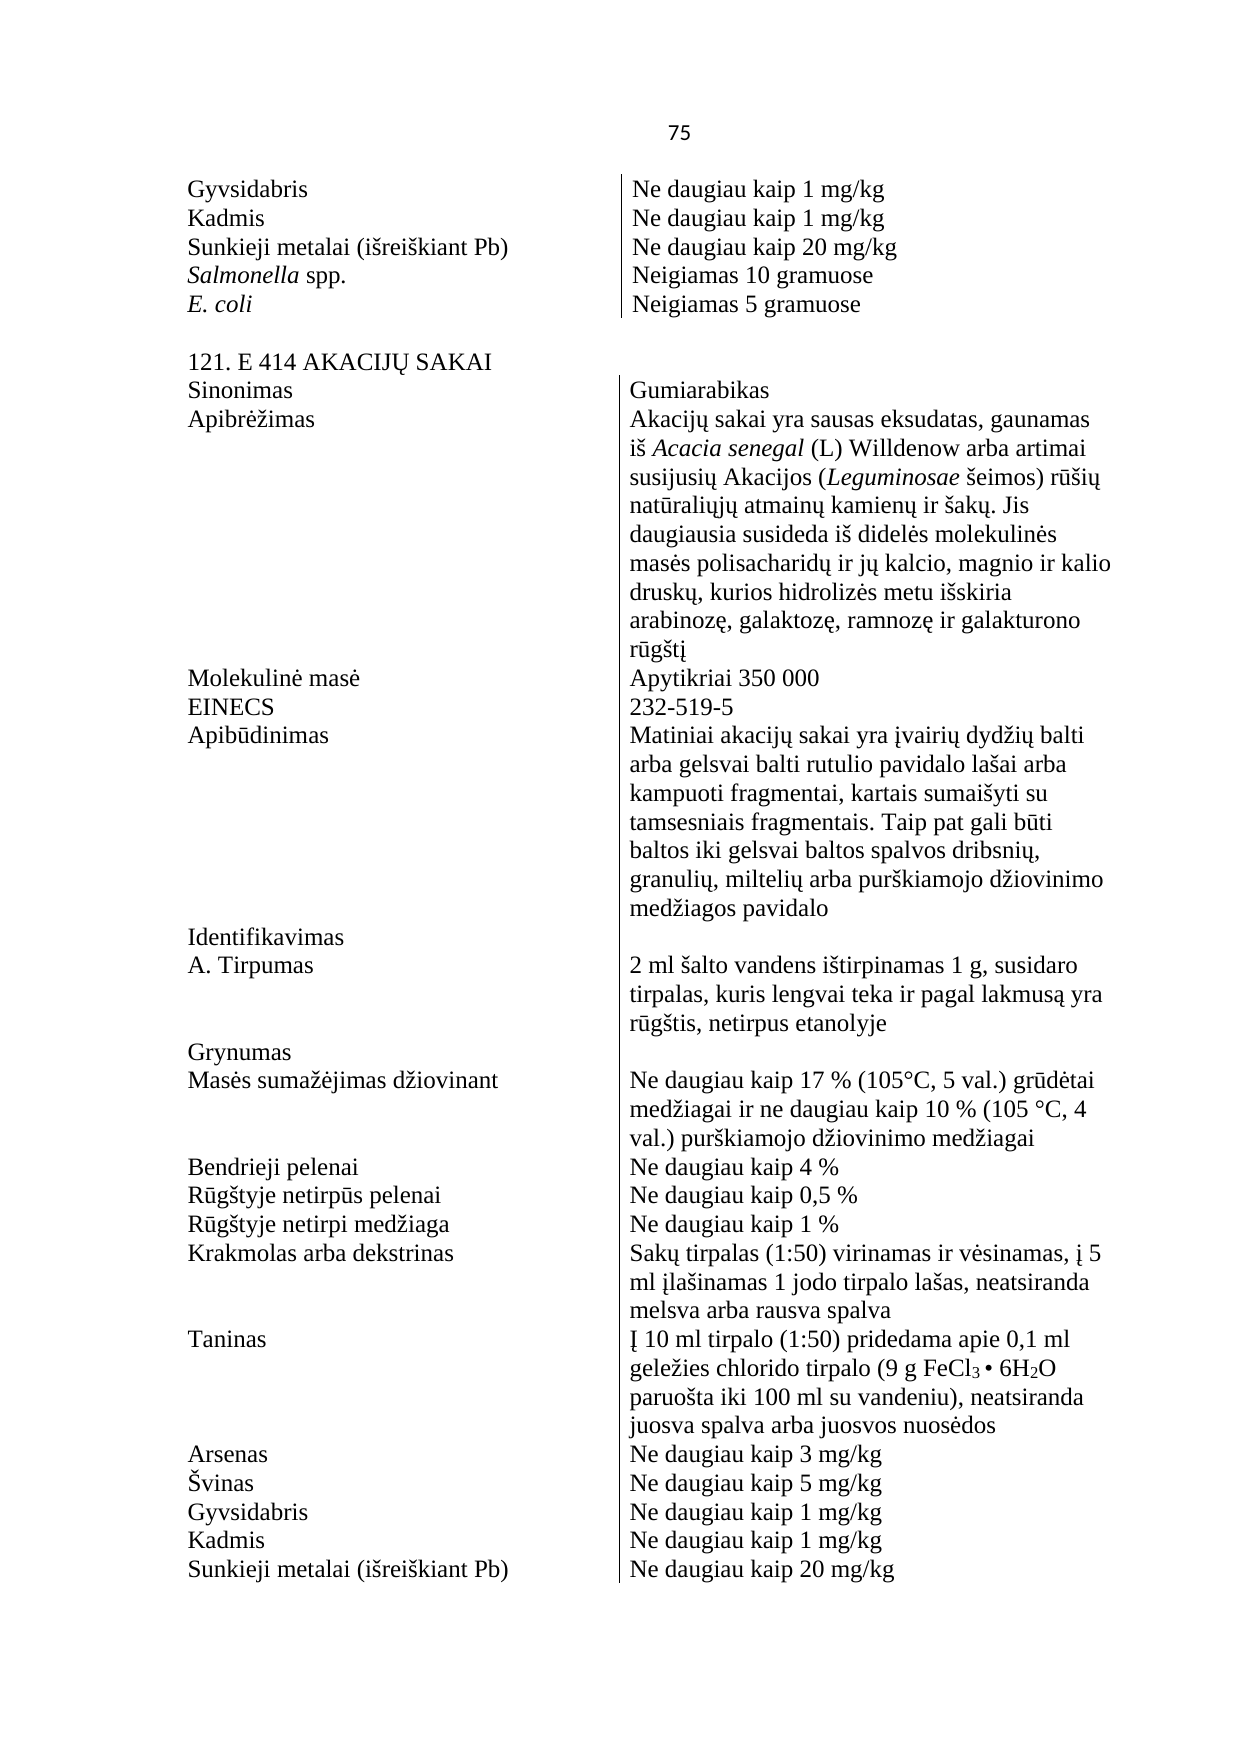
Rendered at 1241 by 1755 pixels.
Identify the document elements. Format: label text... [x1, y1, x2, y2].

table_cell Krakmolas arba dekstrinas [177, 1238, 619, 1324]
table_cell Arsenas [177, 1439, 619, 1468]
table_cell Rūgštyje netirpi medžiaga [177, 1209, 619, 1238]
table_cell Kadmis [177, 203, 621, 232]
table_cell Gyvsidabris [177, 1497, 619, 1525]
table_cell Ne daugiau kaip 4 % [620, 1152, 1122, 1180]
table_cell EINECS [177, 692, 619, 720]
table_cell Ne daugiau kaip 1 mg/kg [620, 1497, 1122, 1525]
table_cell Sunkieji metalai (išreiškiant Pb) [177, 1554, 619, 1583]
table_cell Masės sumažėjimas džiovinant [177, 1065, 619, 1152]
table_cell Rūgštyje netirpūs pelenai [177, 1180, 619, 1209]
table_cell Apytikriai 350 000 [620, 663, 1122, 692]
table_cell [620, 1037, 1122, 1065]
table_cell Kadmis [177, 1525, 619, 1554]
table_header 121. E 414 AKACIJŲ SAKAI [177, 347, 1122, 375]
table_cell Identifikavimas [177, 922, 619, 950]
table_cell Gumiarabikas [620, 375, 1122, 404]
table_cell Ne daugiau kaip 3 mg/kg [620, 1439, 1122, 1468]
table_cell Apibūdinimas [177, 720, 619, 922]
table_cell Bendrieji pelenai [177, 1152, 619, 1180]
table_cell Akacijų sakai yra sausas eksudatas, gaunamas iš Acacia senegal (L) Willdenow arba artimai susijusių Akacijos (Leguminosae šeimos) rūšių natūraliųjų atmainų kamienų ir šakų. Jis daugiausia susideda iš didelės molekulinės masės polisacharidų ir jų kalcio, magnio ir kalio druskų, kurios hidrolizės metu išskiria arabinozę, galaktozę, ramnozę ir galakturono rūgštį [620, 404, 1122, 663]
table_cell Ne daugiau kaip 20 mg/kg [620, 1554, 1122, 1583]
table_cell Grynumas [177, 1037, 619, 1065]
table_cell Sakų tirpalas (1:50) virinamas ir vėsinamas, į 5 ml įlašinamas 1 jodo tirpalo lašas, neatsiranda melsva arba rausva spalva [620, 1238, 1122, 1324]
table_cell Ne daugiau kaip 20 mg/kg [622, 232, 1122, 260]
table_cell Į 10 ml tirpalo (1:50) pridedama apie 0,1 ml geležies chlorido tirpalo (9 g FeCl3 • 6H2O paruošta iki 100 ml su vandeniu), neatsiranda juosva spalva arba juosvos nuosėdos [620, 1324, 1122, 1439]
table_cell Ne daugiau kaip 1 % [620, 1209, 1122, 1238]
table_cell Sinonimas [177, 375, 619, 404]
table_cell Ne daugiau kaip 5 mg/kg [620, 1468, 1122, 1497]
table_cell Salmonella spp. [177, 260, 621, 289]
table_cell Ne daugiau kaip 1 mg/kg [622, 203, 1122, 232]
table_cell Ne daugiau kaip 0,5 % [620, 1180, 1122, 1209]
table_cell Ne daugiau kaip 17 % (105°C, 5 val.) grūdėtai medžiagai ir ne daugiau kaip 10 % (105 °C, 4 val.) purškiamojo džiovinimo medžiagai [620, 1065, 1122, 1152]
table_cell 232-519-5 [620, 692, 1122, 720]
table_cell [620, 922, 1122, 950]
table_cell Matiniai akacijų sakai yra įvairių dydžių balti arba gelsvai balti rutulio pavidalo lašai arba kampuoti fragmentai, kartais sumaišyti su tamsesniais fragmentais. Taip pat gali būti baltos iki gelsvai baltos spalvos dribsnių, granulių, miltelių arba purškiamojo džiovinimo medžiagos pavidalo [620, 720, 1122, 922]
table_cell Neigiamas 10 gramuose [622, 260, 1122, 289]
table_cell Ne daugiau kaip 1 mg/kg [622, 174, 1122, 203]
table_cell Švinas [177, 1468, 619, 1497]
table_cell Ne daugiau kaip 1 mg/kg [620, 1525, 1122, 1554]
table_cell E. coli [177, 289, 621, 318]
table_cell Taninas [177, 1324, 619, 1439]
table_cell A. Tirpumas [177, 950, 619, 1037]
table_cell Sunkieji metalai (išreiškiant Pb) [177, 232, 621, 260]
table_cell Gyvsidabris [177, 174, 621, 203]
table_cell 2 ml šalto vandens ištirpinamas 1 g, susidaro tirpalas, kuris lengvai teka ir pagal lakmusą yra rūgštis, netirpus etanolyje [620, 950, 1122, 1037]
table_cell Neigiamas 5 gramuose [622, 289, 1122, 318]
table_cell Apibrėžimas [177, 404, 619, 663]
table_cell Molekulinė masė [177, 663, 619, 692]
